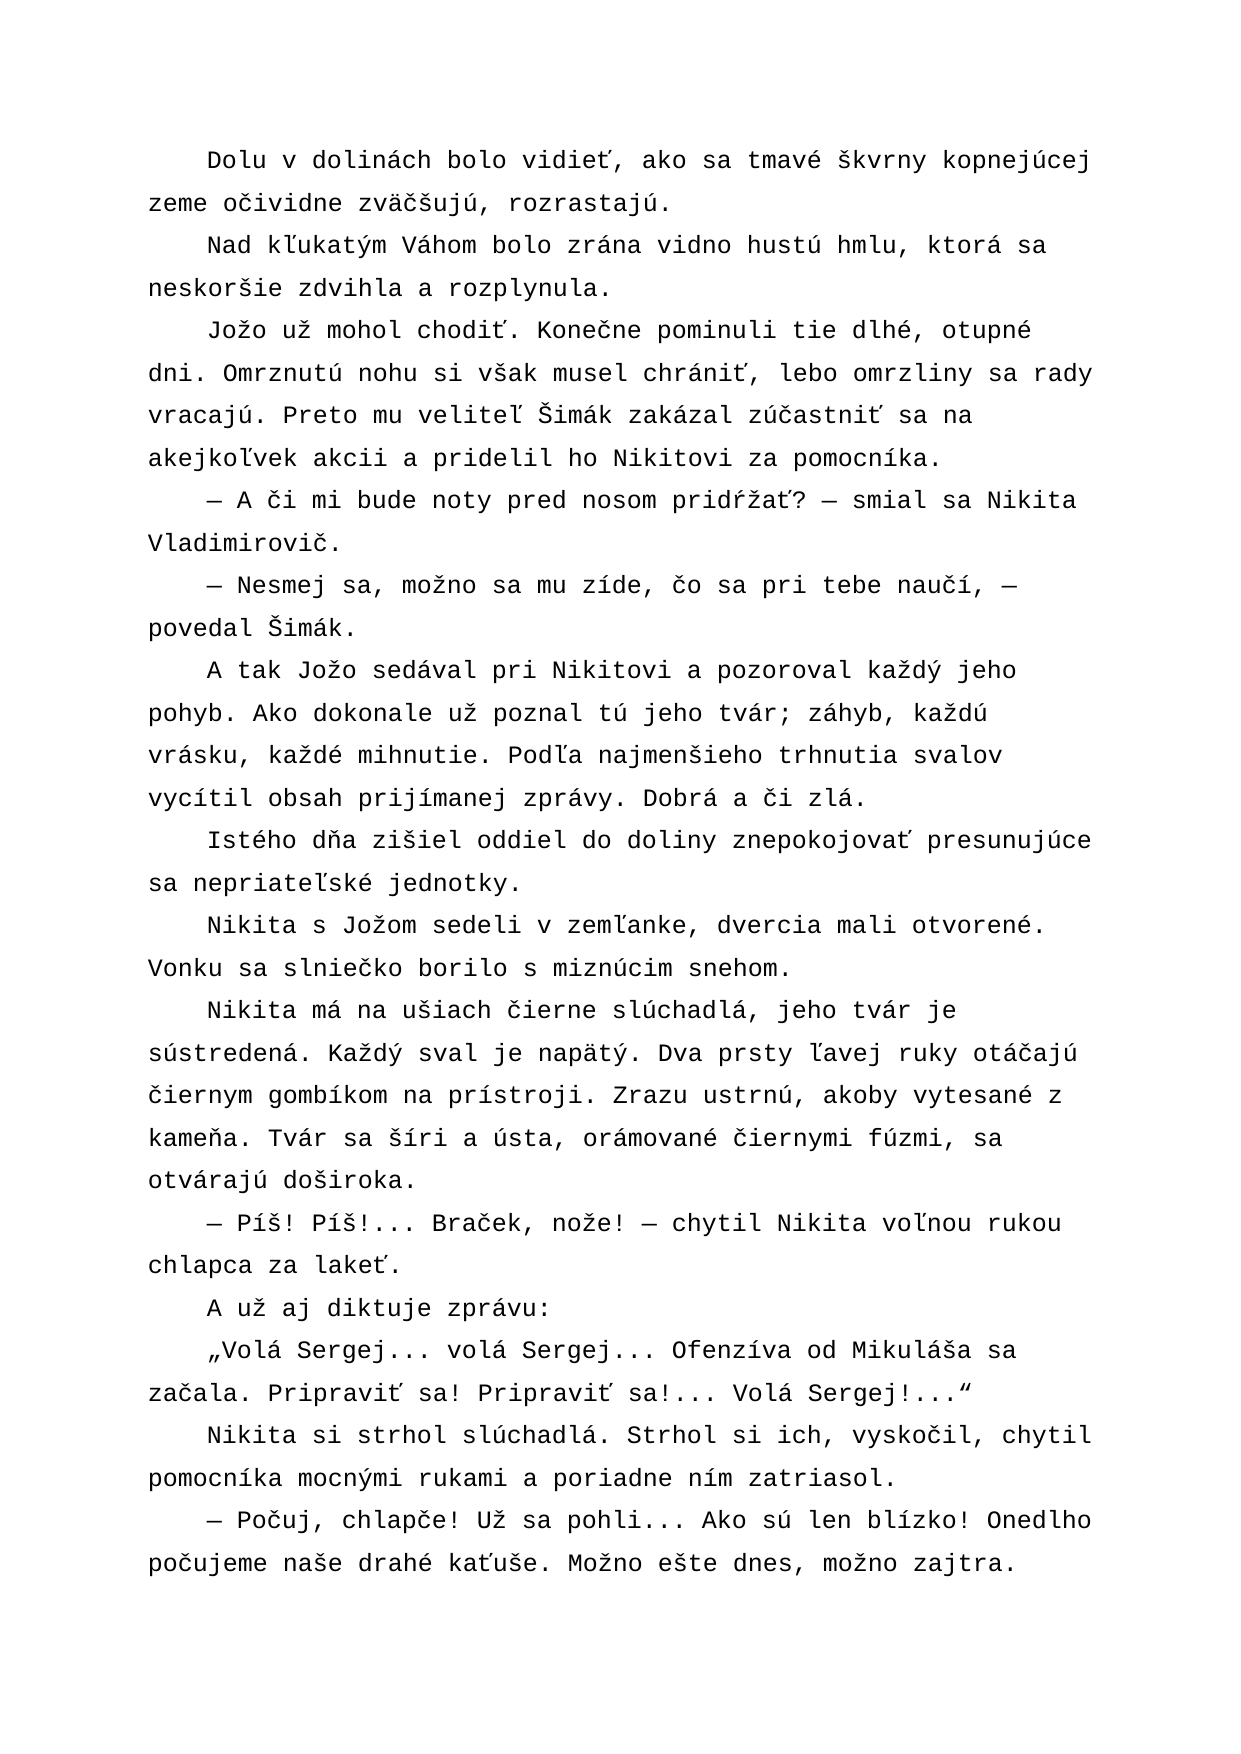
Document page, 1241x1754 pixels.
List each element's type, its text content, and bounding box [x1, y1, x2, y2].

text Jožo už mohol chodiť. Konečne pominuli tie dlhé, otupné dni. Omrznutú nohu si však musel chrániť, lebo omrzliny sa rady vracajú. Preto mu veliteľ Šimák zakázal zúčastniť sa na akejkoľvek akcii a pridelil ho Nikitovi za pomocníka. [148, 318, 1093, 473]
text Nikita má na ušiach čierne slúchadlá, jeho tvár je sústredená. Každý sval je napätý. Dva prsty ľavej ruky otáčajú čiernym gombíkom na prístroji. Zrazu ustrnú, akoby vytesané z kameňa. Tvár sa šíri a ústa, orámované čiernymi fúzmi, sa otvárajú doširoka. [148, 998, 1093, 1196]
text Nikita s Jožom sedeli v zemľanke, dvercia mali otvorené. Vonku sa slniečko borilo s miznúcim snehom. [148, 913, 1093, 983]
text — Píš! Píš!... Braček, nože! — chytil Nikita voľnou rukou chlapca za lakeť. [148, 1210, 1093, 1281]
text A už aj diktuje zprávu: [148, 1295, 1093, 1323]
text — Nesmej sa, možno sa mu zíde, čo sa pri tebe naučí, — povedal Šimák. [148, 573, 1093, 643]
text Nikita si strhol slúchadlá. Strhol si ich, vyskočil, chytil pomocníka mocnými rukami a poriadne ním zatriasol. [148, 1423, 1093, 1493]
text Nad kľukatým Váhom bolo zrána vidno hustú hmlu, ktorá sa neskoršie zdvihla a rozplynula. [148, 233, 1093, 303]
text Istého dňa zišiel oddiel do doliny znepokojovať presunujúce sa nepriateľské jednotky. [148, 828, 1093, 898]
text A tak Jožo sedával pri Nikitovi a pozoroval každý jeho pohyb. Ako dokonale už poznal tú jeho tvár; záhyb, každú vrásku, každé mihnutie. Podľa najmenšieho trhnutia svalov vycítil obsah prijímanej zprávy. Dobrá a či zlá. [148, 658, 1093, 813]
text Dolu v dolinách bolo vidieť, ako sa tmavé škvrny kopnejúcej zeme očividne zväčšujú, rozrastajú. [148, 148, 1093, 218]
text — A či mi bude noty pred nosom pridŕžať? — smial sa Nikita Vladimirovič. [148, 488, 1093, 558]
text — Počuj, chlapče! Už sa pohli... Ako sú len blízko! Onedlho počujeme naše drahé kaťuše. Možno ešte dnes, možno zajtra. [148, 1508, 1093, 1578]
text „Volá Sergej... volá Sergej... Ofenzíva od Mikuláša sa začala. Pripraviť sa! Pripraviť sa!... Volá Sergej!...“ [148, 1338, 1093, 1408]
